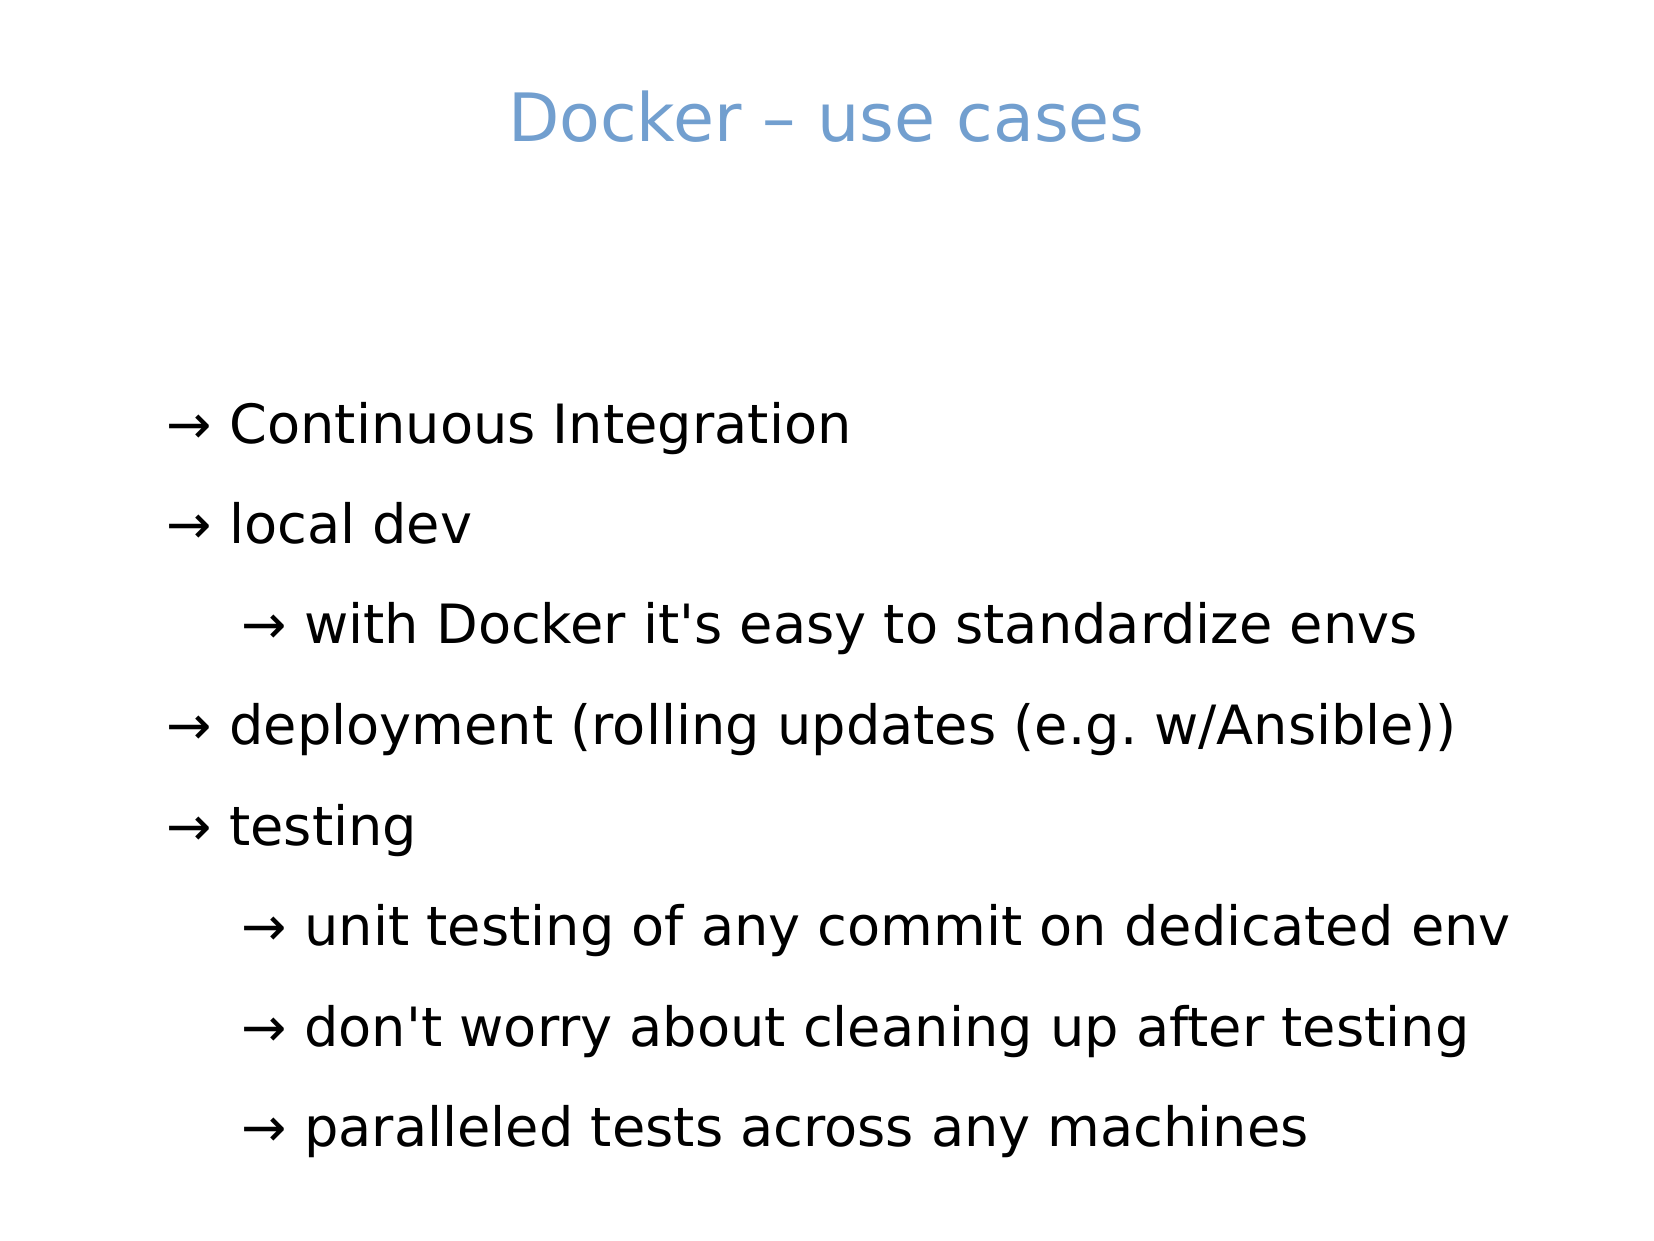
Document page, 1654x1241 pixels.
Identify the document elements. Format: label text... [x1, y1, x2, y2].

text_box Docker – use cases [493, 72, 1161, 166]
text_box → Continuous Integration → local dev → with Docker it's easy to standardize envs → deployment (rolling updates (e.g. w/Ansible)) → testing → unit testing of any commit on dedicated env → don't worry about cleaning up after testing → paralleled tests across any machines [151, 353, 1528, 1136]
